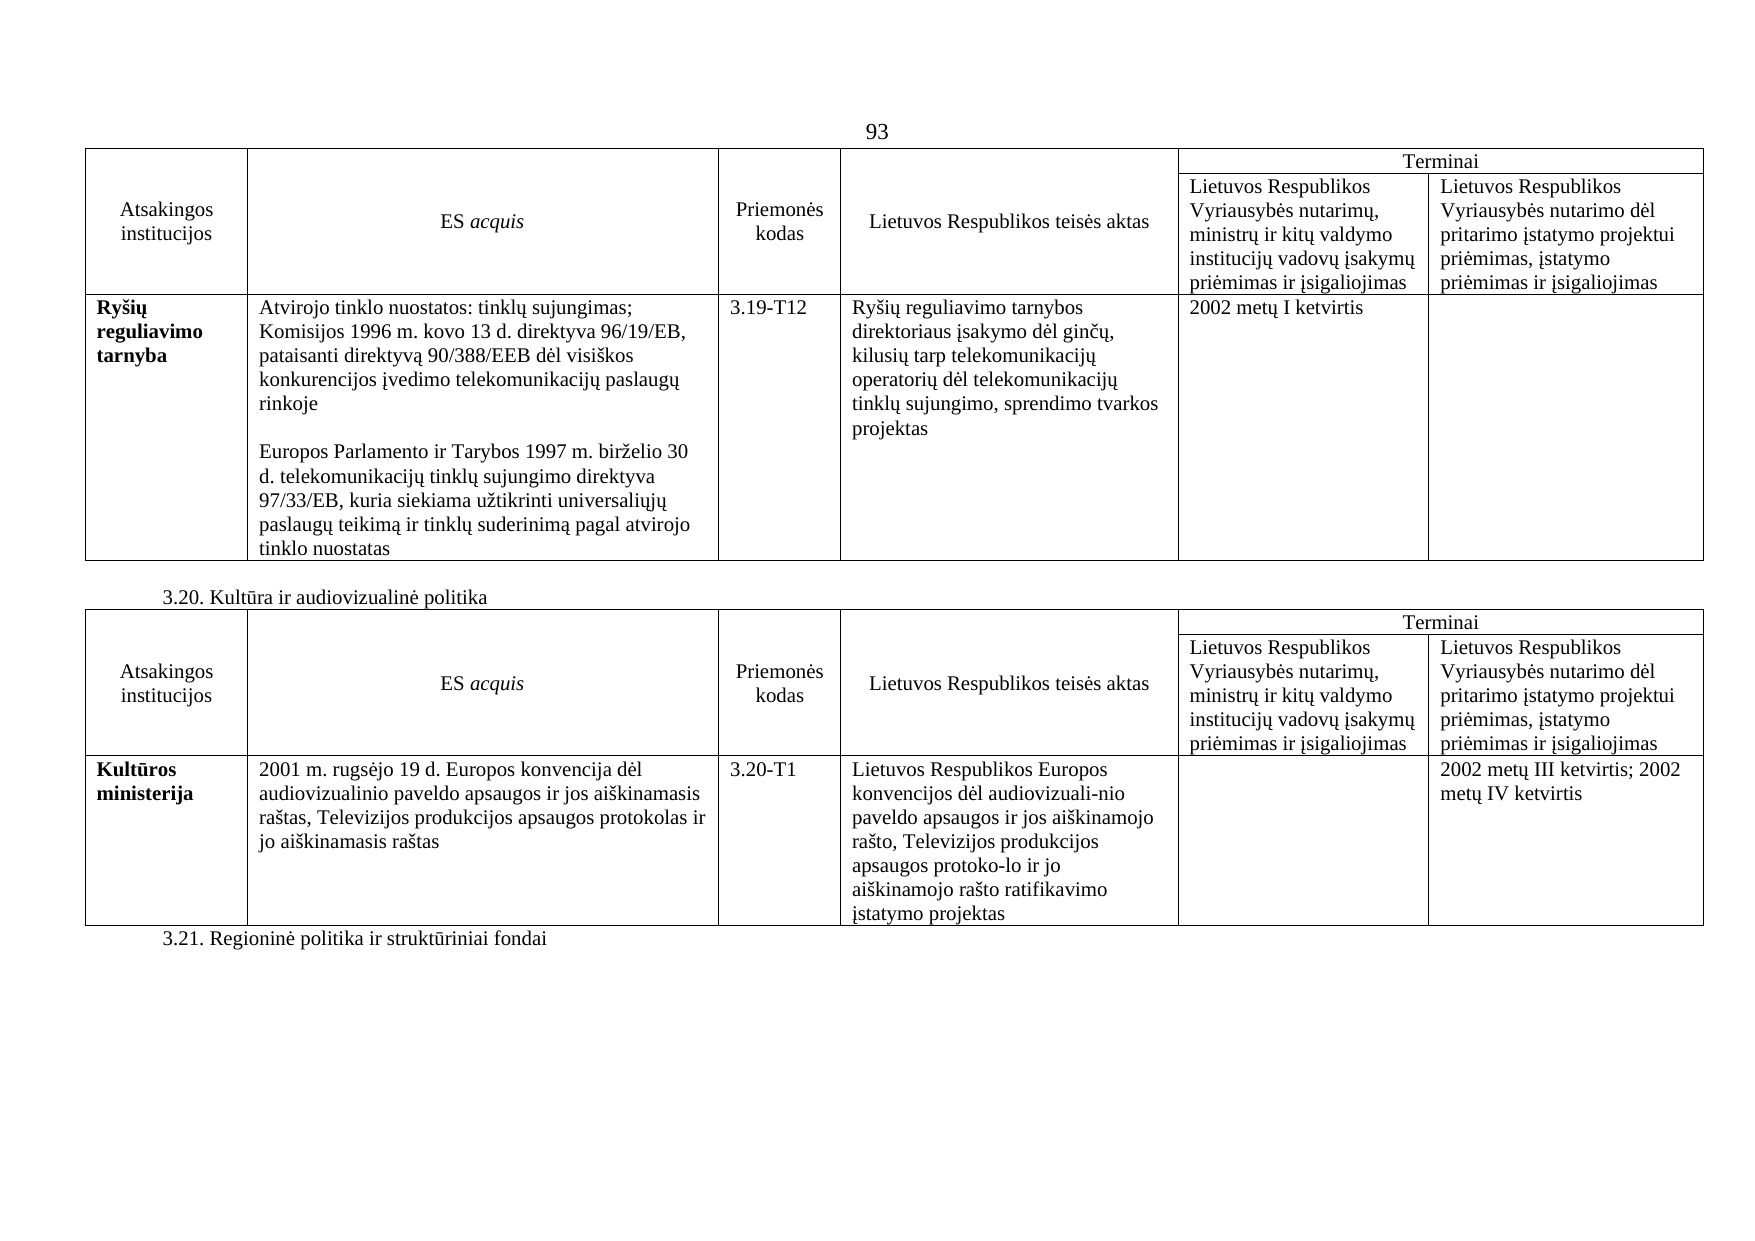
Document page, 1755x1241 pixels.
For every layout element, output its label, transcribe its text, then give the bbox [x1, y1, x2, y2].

table_header Priemonės kodas [719, 610, 840, 755]
table_header Atsakingos institucijos [86, 610, 247, 755]
table_cell Lietuvos Respublikos Europos konvencijos dėl audiovizuali-nio paveldo apsaugos ir jos aiškinamojo rašto, Televizijos produkcijos apsaugos protoko-lo ir jo aiškinamojo rašto ratifikavimo įstatymo projektas [841, 756, 1178, 925]
table_cell Ryšių reguliavimo tarnybos direktoriaus įsakymo dėl ginčų, kilusių tarp telekomunikacijų operatorių dėl telekomunikacijų tinklų sujungimo, sprendimo tvarkos projektas [841, 295, 1178, 560]
table_header ES acquis [248, 149, 718, 294]
table_cell [1179, 756, 1428, 925]
table_header Atsakingos institucijos [86, 149, 247, 294]
table_header Priemonės kodas [719, 149, 840, 294]
table_cell [1429, 295, 1703, 560]
table_header Lietuvos Respublikos teisės aktas [841, 610, 1178, 755]
table_header Terminai [1179, 149, 1703, 173]
table_cell 2002 metų I ketvirtis [1179, 295, 1428, 560]
table_cell 3.20-T1 [719, 756, 840, 925]
table_cell 2001 m. rugsėjo 19 d. Europos konvencija dėl audiovizualinio paveldo apsaugos ir jos aiškinamasis raštas, Televizijos produkcijos apsaugos protokolas ir jo aiškinamasis raštas [248, 756, 718, 925]
table_header ES acquis [248, 610, 718, 755]
subtitle 3.21. Regioninė politika ir struktūriniai fondai [89, 926, 1666, 950]
subtitle 3.20. Kultūra ir audiovizualinė politika [89, 585, 1666, 609]
table_cell Lietuvos Respublikos Vyriausybės nutarimo dėl pritarimo įstatymo projektui priėmimas, įstatymo priėmimas ir įsigaliojimas [1429, 635, 1703, 755]
table_cell Ryšių reguliavimo tarnyba [86, 295, 247, 560]
table_cell Lietuvos Respublikos Vyriausybės nutarimų, ministrų ir kitų valdymo institucijų vadovų įsakymų priėmimas ir įsigaliojimas [1179, 174, 1428, 294]
table_header Terminai [1179, 610, 1703, 634]
table_cell 3.19-T12 [719, 295, 840, 560]
table_cell Kultūros ministerija [86, 756, 247, 925]
table_cell 2002 metų III ketvirtis; 2002 metų IV ketvirtis [1429, 756, 1703, 925]
table_cell Lietuvos Respublikos Vyriausybės nutarimo dėl pritarimo įstatymo projektui priėmimas, įstatymo priėmimas ir įsigaliojimas [1429, 174, 1703, 294]
table_header Lietuvos Respublikos teisės aktas [841, 149, 1178, 294]
table_cell Lietuvos Respublikos Vyriausybės nutarimų, ministrų ir kitų valdymo institucijų vadovų įsakymų priėmimas ir įsigaliojimas [1179, 635, 1428, 755]
